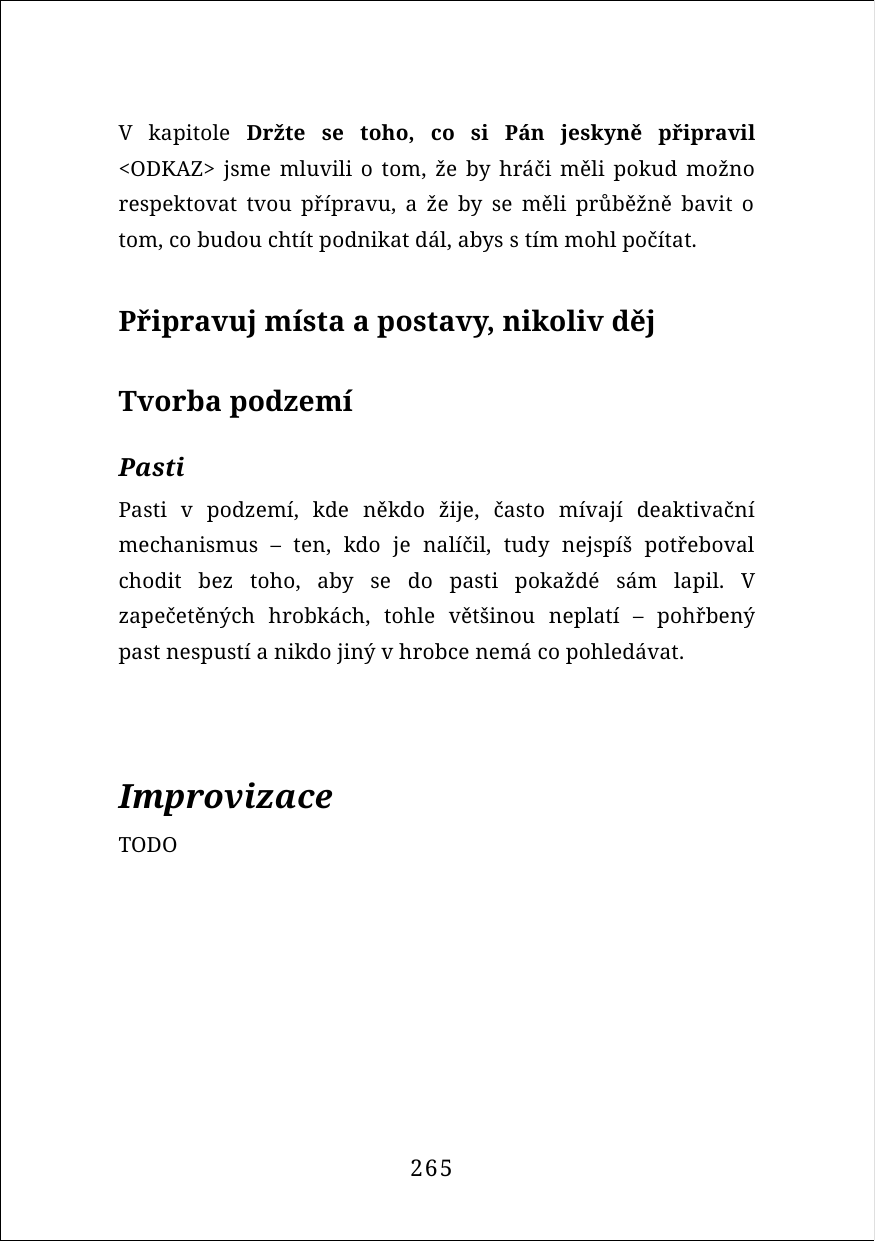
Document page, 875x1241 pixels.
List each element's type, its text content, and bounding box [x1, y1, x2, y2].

subtitle Tvorba podzemí [118, 381, 756, 420]
subtitle Improvizace [118, 773, 756, 818]
text V kapitole Držte se toho, co si Pán jeskyně připravil <ODKAZ> jsme mluvili o tom, že by hráči měli pokud možno respektovat tvou přípravu, a že by se měli průběžně bavit o tom, co budou chtít podnikat dál, abys s tím mohl počítat. [118, 118, 756, 253]
subtitle Připravuj místa a postavy, nikoliv děj [118, 302, 756, 340]
text TODO [118, 830, 756, 859]
text Pasti v podzemí, kde někdo žije, často mívají deaktivační mechanismus – ten, kdo je nalíčil, tudy nejspíš potřeboval chodit bez toho, aby se do pasti pokaždé sám lapil. V zapečetěných hrobkách, tohle většinou neplatí – pohřbený past nespustí a nikdo jiný v hrobce nemá co pohledávat. [118, 495, 756, 666]
subtitle Pasti [118, 449, 756, 483]
